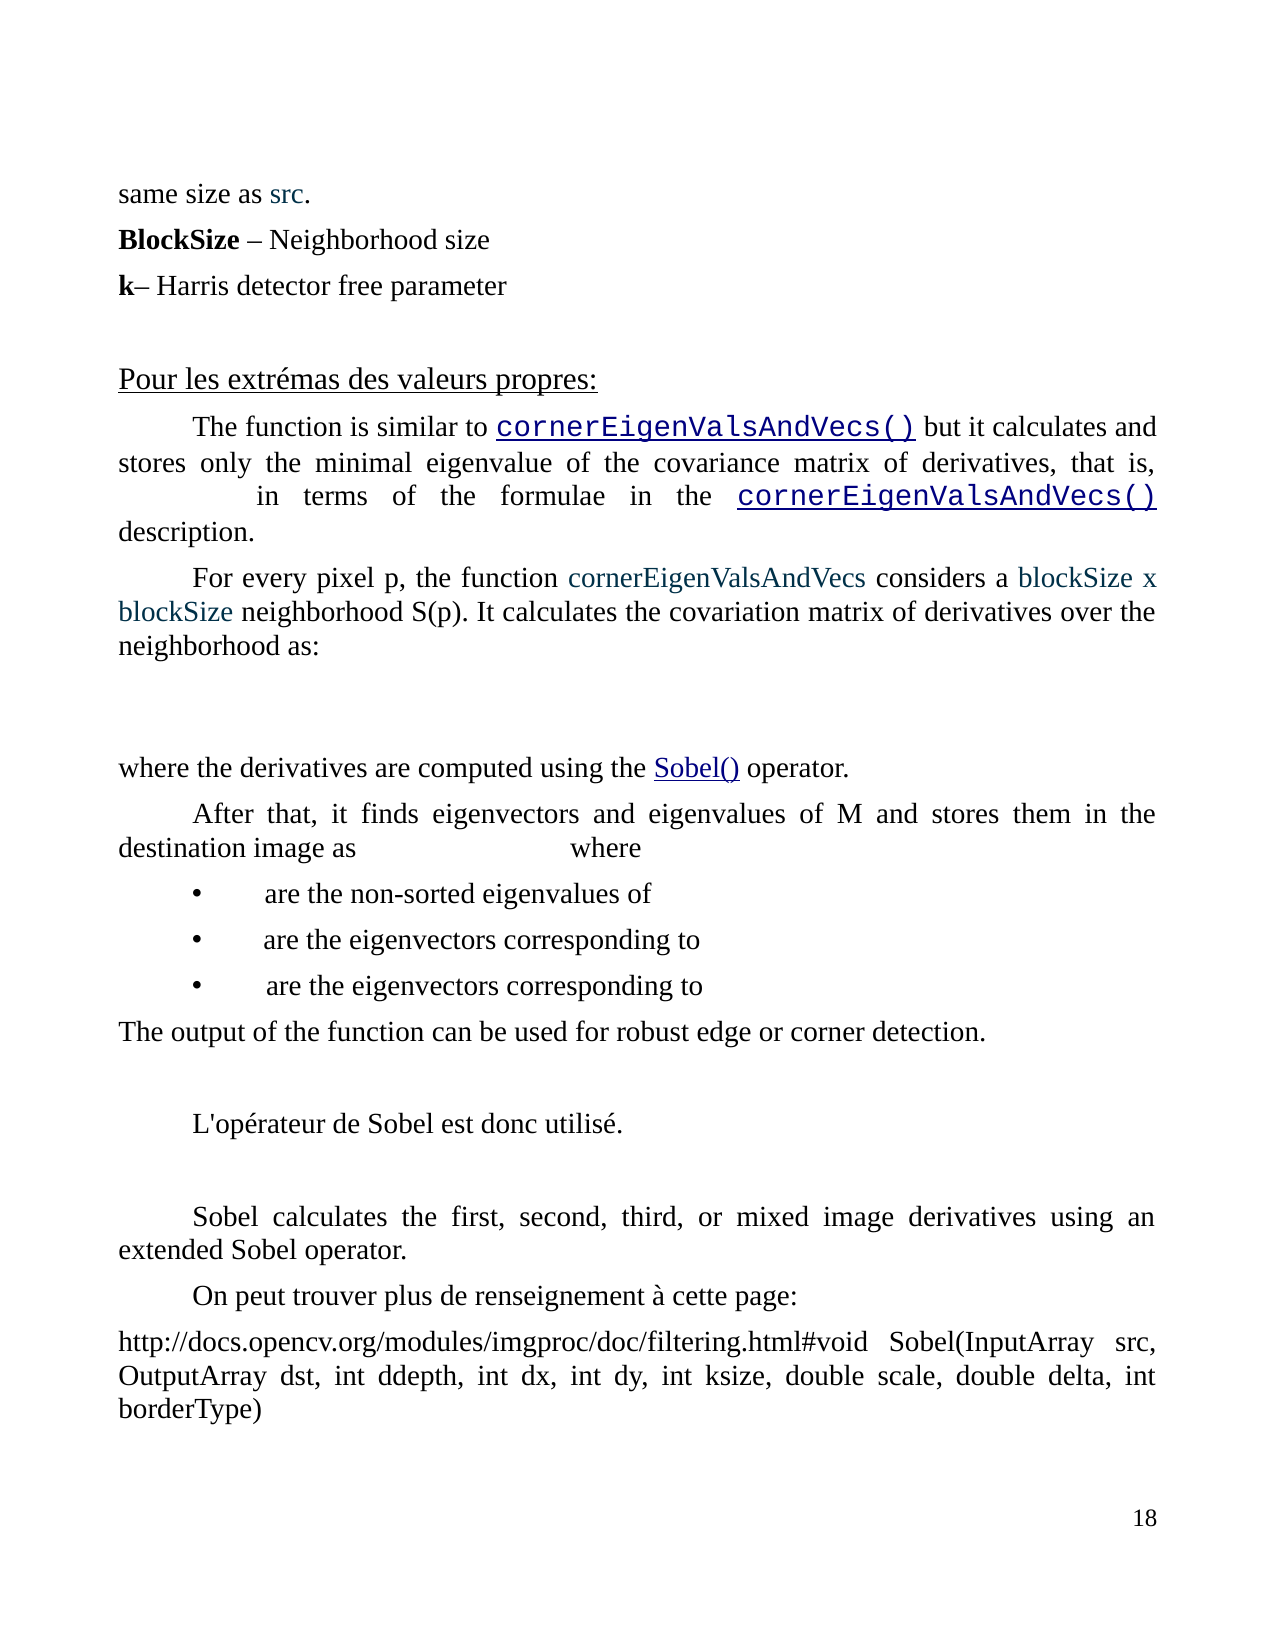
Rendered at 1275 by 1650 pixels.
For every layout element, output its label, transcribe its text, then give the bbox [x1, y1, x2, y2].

text Sobel calculates the first, second, third, or mixed image derivatives using an extended Sobel operator. [118, 1199, 1157, 1266]
text On peut trouver plus de renseignement à cette page: [118, 1278, 1157, 1312]
text Pour les extrémas des valeurs propres: [118, 361, 1157, 396]
text The function is similar to cornerEigenValsAndVecs() but it calculates and stores only the minimal eigenvalue of the covariance matrix of derivatives, that is, in terms of the formulae in the cornerEigenValsAndVecs() description. [118, 409, 1157, 548]
text k– Harris detector free parameter [118, 268, 1157, 302]
list are the eigenvectors corresponding to [118, 968, 1157, 1002]
text L'opérateur de Sobel est donc utilisé. [118, 1107, 1157, 1140]
text The output of the function can be used for robust edge or corner detection. [118, 1014, 1157, 1048]
text where the derivatives are computed using the Sobel() operator. [118, 751, 1157, 784]
text http://docs.opencv.org/modules/imgproc/doc/filtering.html#void Sobel(InputArray src, OutputArray dst, int ddepth, int dx, int dy, int ksize, double scale, double delta, int borderType) [118, 1324, 1157, 1425]
text For every pixel p, the function cornerEigenValsAndVecs considers a blockSize x blockSize neighborhood S(p). It calculates the covariation matrix of derivatives over the neighborhood as: [118, 561, 1157, 661]
text After that, it finds eigenvectors and eigenvalues of M and stores them in the destination image as where [118, 797, 1157, 864]
list are the non-sorted eigenvalues of [118, 876, 1157, 910]
text same size as src. [118, 176, 1157, 210]
list are the eigenvectors corresponding to [118, 922, 1157, 956]
text BlockSize – Neighborhood size [118, 222, 1157, 256]
